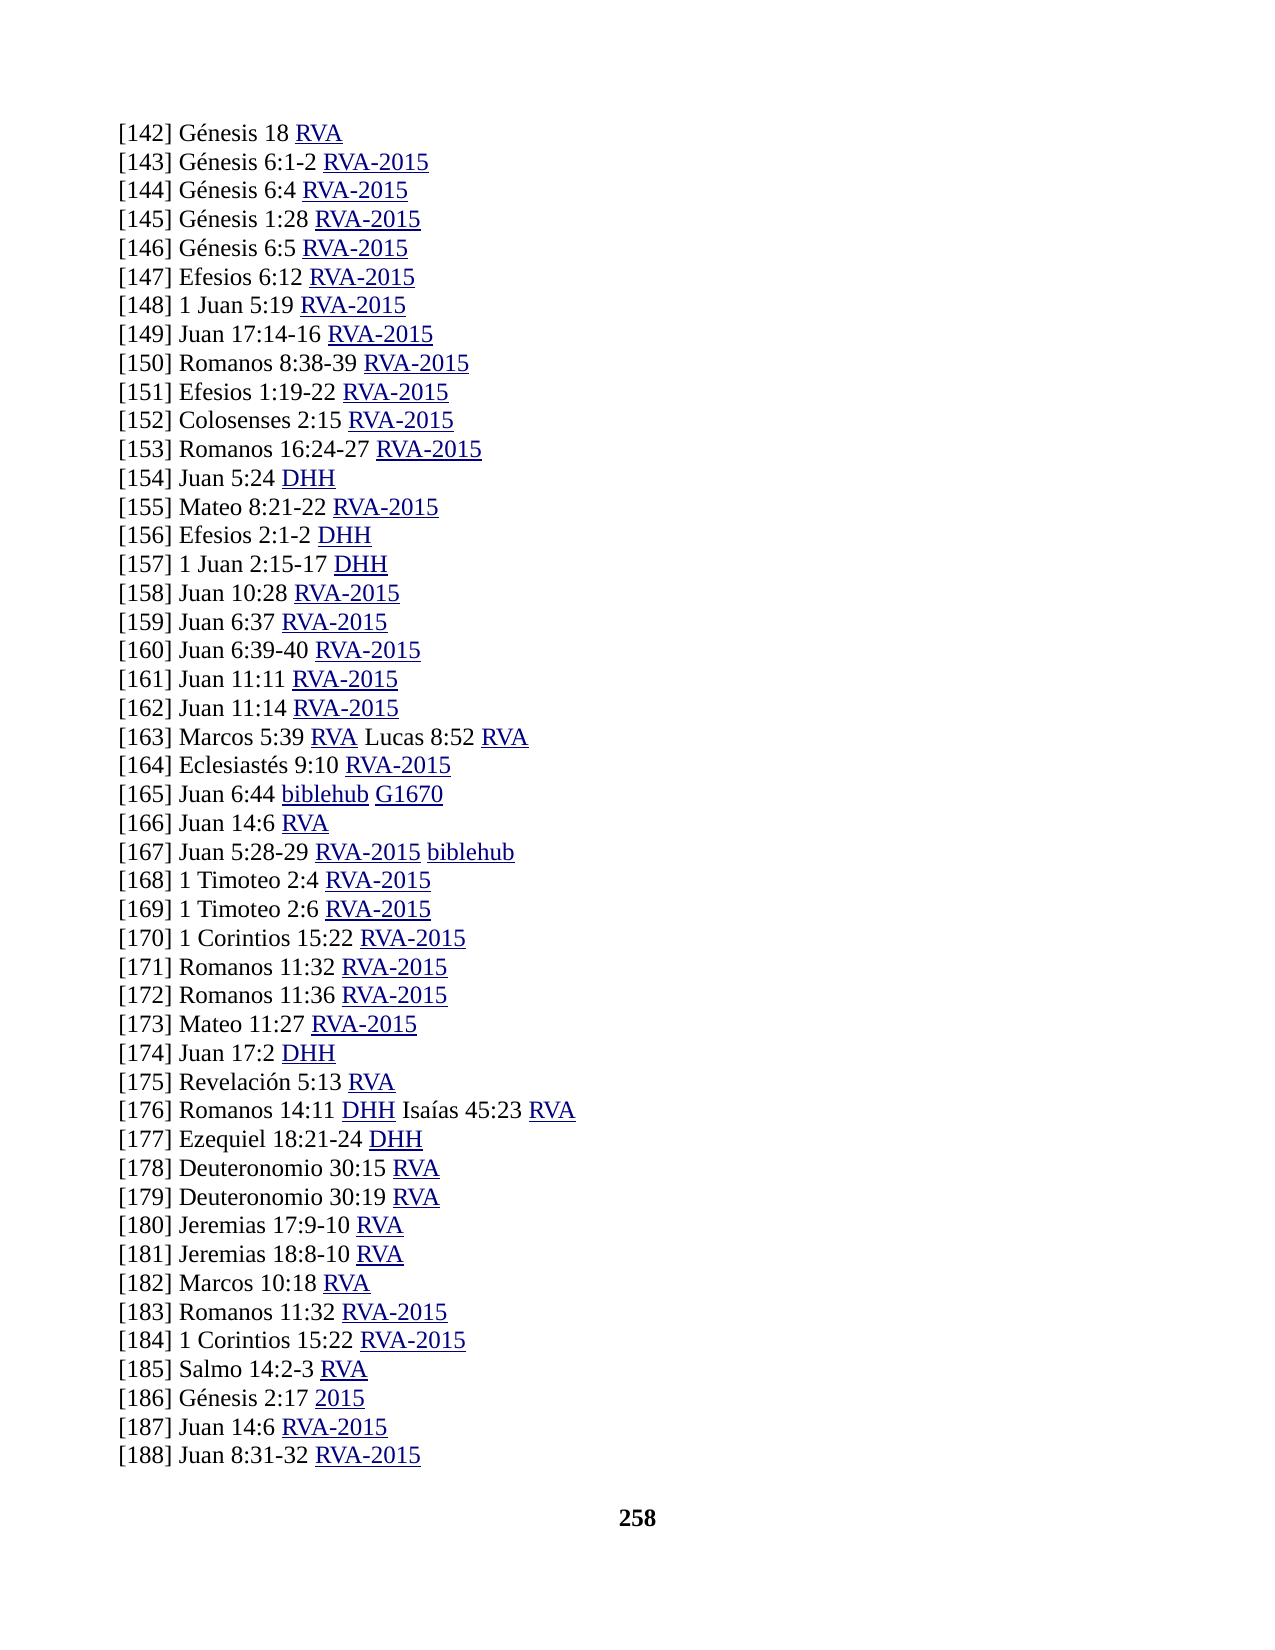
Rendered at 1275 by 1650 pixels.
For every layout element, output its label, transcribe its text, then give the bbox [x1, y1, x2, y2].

text Juan 11:14 RVA-2015 [118, 693, 1157, 722]
text Juan 14:6 RVA [118, 808, 1157, 837]
text Juan 10:28 RVA-2015 [118, 578, 1157, 607]
text 1 Corintios 15:22 RVA-2015 [118, 923, 1157, 952]
text Juan 5:24 DHH [118, 463, 1157, 492]
text Génesis 1:28 RVA-2015 [118, 204, 1157, 233]
text Salmo 14:2-3 RVA [118, 1354, 1157, 1383]
text Romanos 11:32 RVA-2015 [118, 1297, 1157, 1326]
text Marcos 5:39 RVA Lucas 8:52 RVA [118, 722, 1157, 751]
text Juan 11:11 RVA-2015 [118, 664, 1157, 693]
text Romanos 16:24-27 RVA-2015 [118, 434, 1157, 463]
text Génesis 6:1-2 RVA-2015 [118, 147, 1157, 176]
text 1 Timoteo 2:4 RVA-2015 [118, 866, 1157, 894]
text Juan 6:37 RVA-2015 [118, 607, 1157, 636]
text Ezequiel 18:21-24 DHH [118, 1124, 1157, 1153]
text Génesis 6:5 RVA-2015 [118, 233, 1157, 262]
text 1 Timoteo 2:6 RVA-2015 [118, 894, 1157, 923]
text Génesis 2:17 2015 [118, 1383, 1157, 1412]
text Romanos 11:36 RVA-2015 [118, 981, 1157, 1009]
text Efesios 6:12 RVA-2015 [118, 262, 1157, 291]
text Juan 8:31-32 RVA-2015 [118, 1441, 1157, 1469]
text Jeremias 18:8-10 RVA [118, 1239, 1157, 1268]
text Deuteronomio 30:19 RVA [118, 1182, 1157, 1211]
text Eclesiastés 9:10 RVA-2015 [118, 751, 1157, 779]
text Colosenses 2:15 RVA-2015 [118, 406, 1157, 434]
text Efesios 1:19-22 RVA-2015 [118, 377, 1157, 406]
text 1 Juan 2:15-17 DHH [118, 549, 1157, 578]
text Romanos 14:11 DHH Isaías 45:23 RVA [118, 1096, 1157, 1124]
text Juan 14:6 RVA-2015 [118, 1412, 1157, 1441]
text Romanos 8:38-39 RVA-2015 [118, 348, 1157, 377]
text Romanos 11:32 RVA-2015 [118, 952, 1157, 981]
text Jeremias 17:9-10 RVA [118, 1211, 1157, 1239]
text Juan 6:44 biblehub G1670 [118, 779, 1157, 808]
text Juan 6:39-40 RVA-2015 [118, 636, 1157, 664]
text Juan 17:2 DHH [118, 1038, 1157, 1067]
text Génesis 6:4 RVA-2015 [118, 176, 1157, 204]
text Génesis 18 RVA [118, 118, 1157, 147]
text 1 Corintios 15:22 RVA-2015 [118, 1326, 1157, 1354]
text Efesios 2:1-2 DHH [118, 521, 1157, 549]
text Deuteronomio 30:15 RVA [118, 1153, 1157, 1182]
text Juan 17:14-16 RVA-2015 [118, 319, 1157, 348]
text Marcos 10:18 RVA [118, 1268, 1157, 1297]
text Revelación 5:13 RVA [118, 1067, 1157, 1096]
text 1 Juan 5:19 RVA-2015 [118, 291, 1157, 319]
text Mateo 8:21-22 RVA-2015 [118, 492, 1157, 521]
text Juan 5:28-29 RVA-2015 biblehub [118, 837, 1157, 866]
text Mateo 11:27 RVA-2015 [118, 1009, 1157, 1038]
